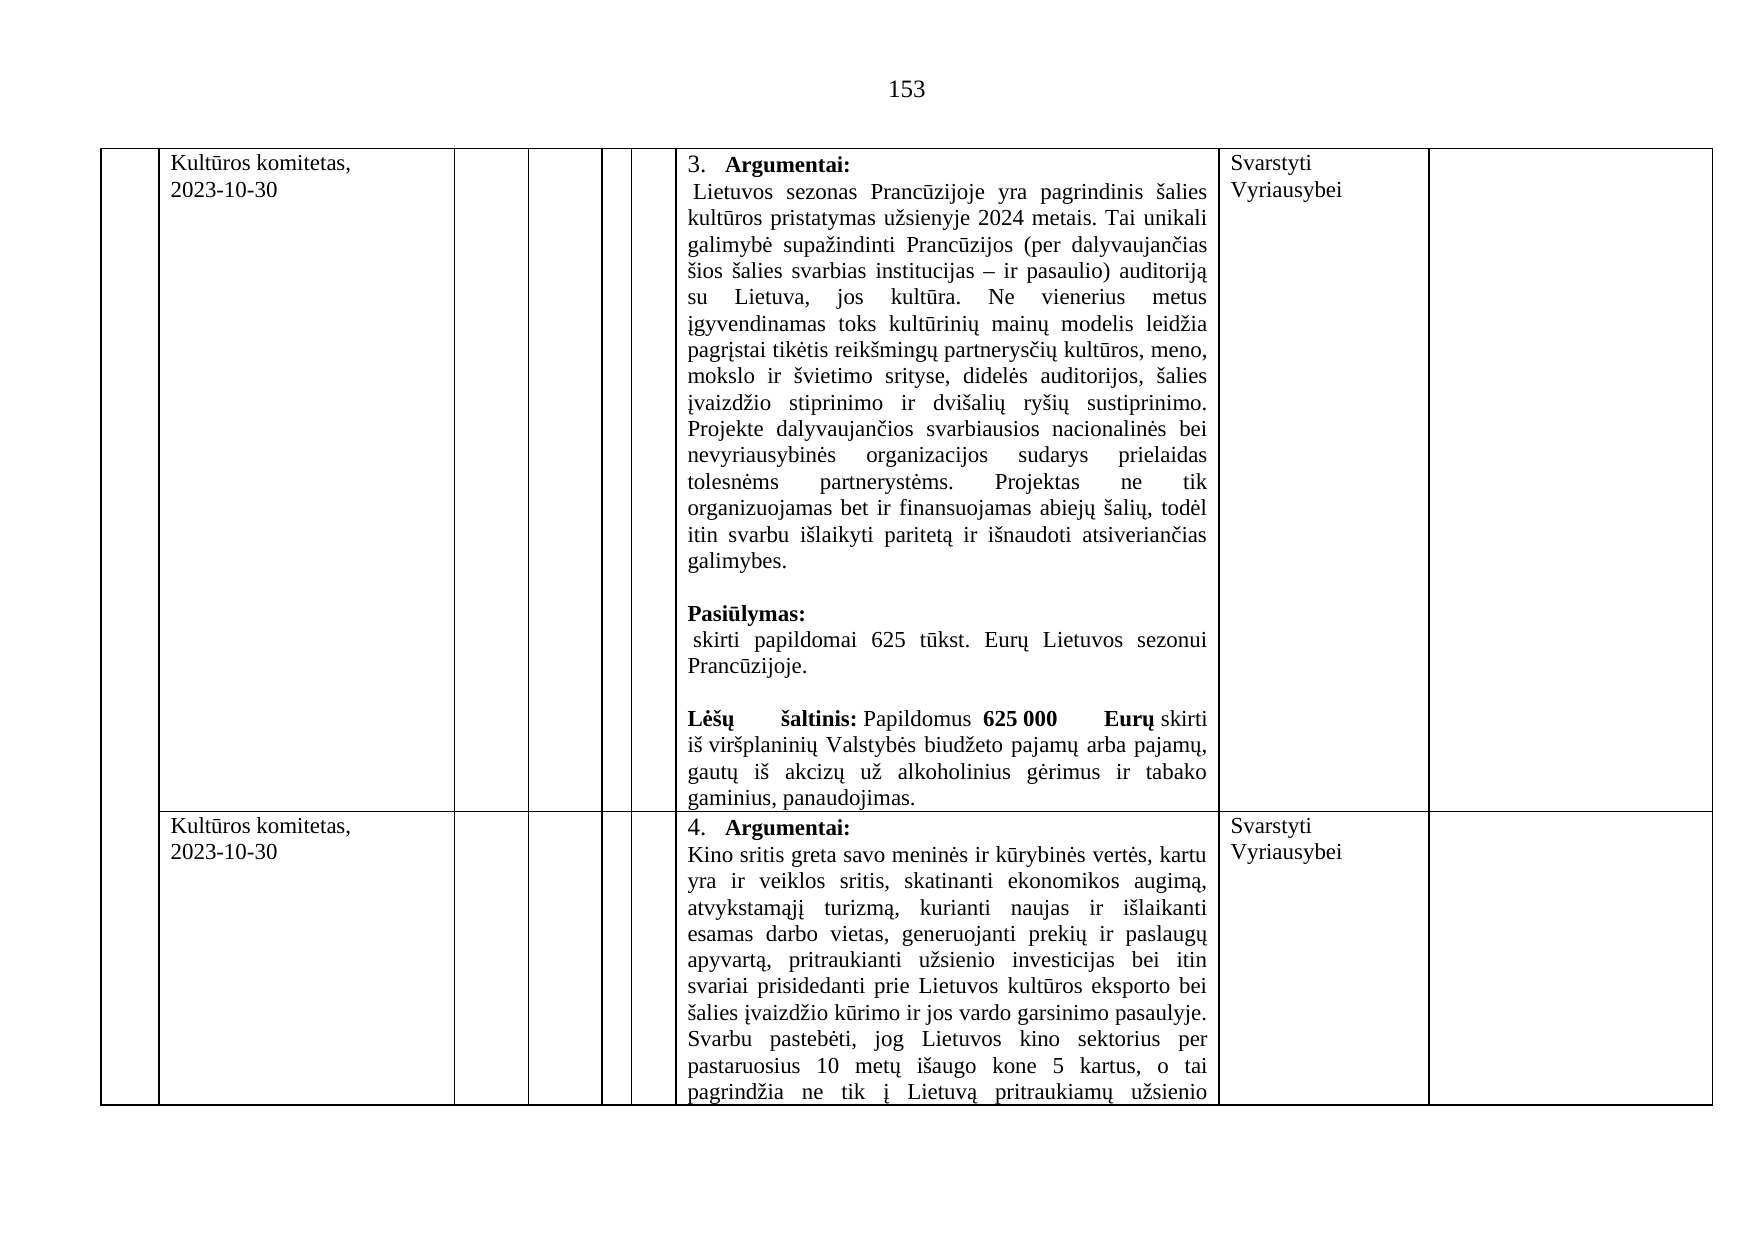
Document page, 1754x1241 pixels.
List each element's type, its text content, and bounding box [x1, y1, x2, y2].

table_cell [1430, 812, 1712, 1104]
table_cell Kultūros komitetas, 2023-10-30 [160, 812, 454, 1104]
table_cell [603, 812, 631, 1104]
table_cell Argumentai: Lietuvos sezonas Prancūzijoje yra pagrindinis šalies kultūros pristatymas užsienyje 2024 metais. Tai unikali galimybė supažindinti Prancūzijos (per dalyvaujančias šios šalies svarbias institucijas – ir pasaulio) auditoriją su Lietuva, jos kultūra. Ne vienerius metus įgyvendinamas toks kultūrinių mainų modelis leidžia pagrįstai tikėtis reikšmingų partnerysčių kultūros, meno, mokslo ir švietimo srityse, didelės auditorijos, šalies įvaizdžio stiprinimo ir dvišalių ryšių sustiprinimo. Projekte dalyvaujančios svarbiausios nacionalinės bei nevyriausybinės organizacijos sudarys prielaidas tolesnėms partnerystėms. Projektas ne tik organizuojamas bet ir finansuojamas abiejų šalių, todėl itin svarbu išlaikyti paritetą ir išnaudoti atsiveriančias galimybes. Pasiūlymas: skirti papildomai 625 tūkst. Eurų Lietuvos sezonui Prancūzijoje. Lėšų šaltinis: Papildomus 625 000 Eurų skirti iš viršplaninių Valstybės biudžeto pajamų arba pajamų, gautų iš akcizų už alkoholinius gėrimus ir tabako gaminius, panaudojimas. [677, 149, 1218, 811]
table_cell [1430, 149, 1712, 811]
table_cell [529, 149, 601, 811]
table_cell Argumentai: Kino sritis greta savo meninės ir kūrybinės vertės, kartu yra ir veiklos sritis, skatinanti ekonomikos augimą, atvykstamąjį turizmą, kurianti naujas ir išlaikanti esamas darbo vietas, generuojanti prekių ir paslaugų apyvartą, pritraukianti užsienio investicijas bei itin svariai prisidedanti prie Lietuvos kultūros eksporto bei šalies įvaizdžio kūrimo ir jos vardo garsinimo pasaulyje. Svarbu pastebėti, jog Lietuvos kino sektorius per pastaruosius 10 metų išaugo kone 5 kartus, o tai pagrindžia ne tik į Lietuvą pritraukiamų užsienio [677, 812, 1218, 1104]
table_cell [603, 149, 631, 811]
table_cell [102, 149, 158, 1104]
table_cell [632, 812, 675, 1104]
table_cell Kultūros komitetas, 2023-10-30 [160, 149, 454, 811]
table_cell [455, 812, 528, 1104]
table_cell [455, 149, 528, 811]
table_cell Svarstyti Vyriausybei [1220, 149, 1428, 811]
table_cell [632, 149, 675, 811]
table_cell [529, 812, 601, 1104]
table_cell Svarstyti Vyriausybei [1220, 812, 1428, 1104]
